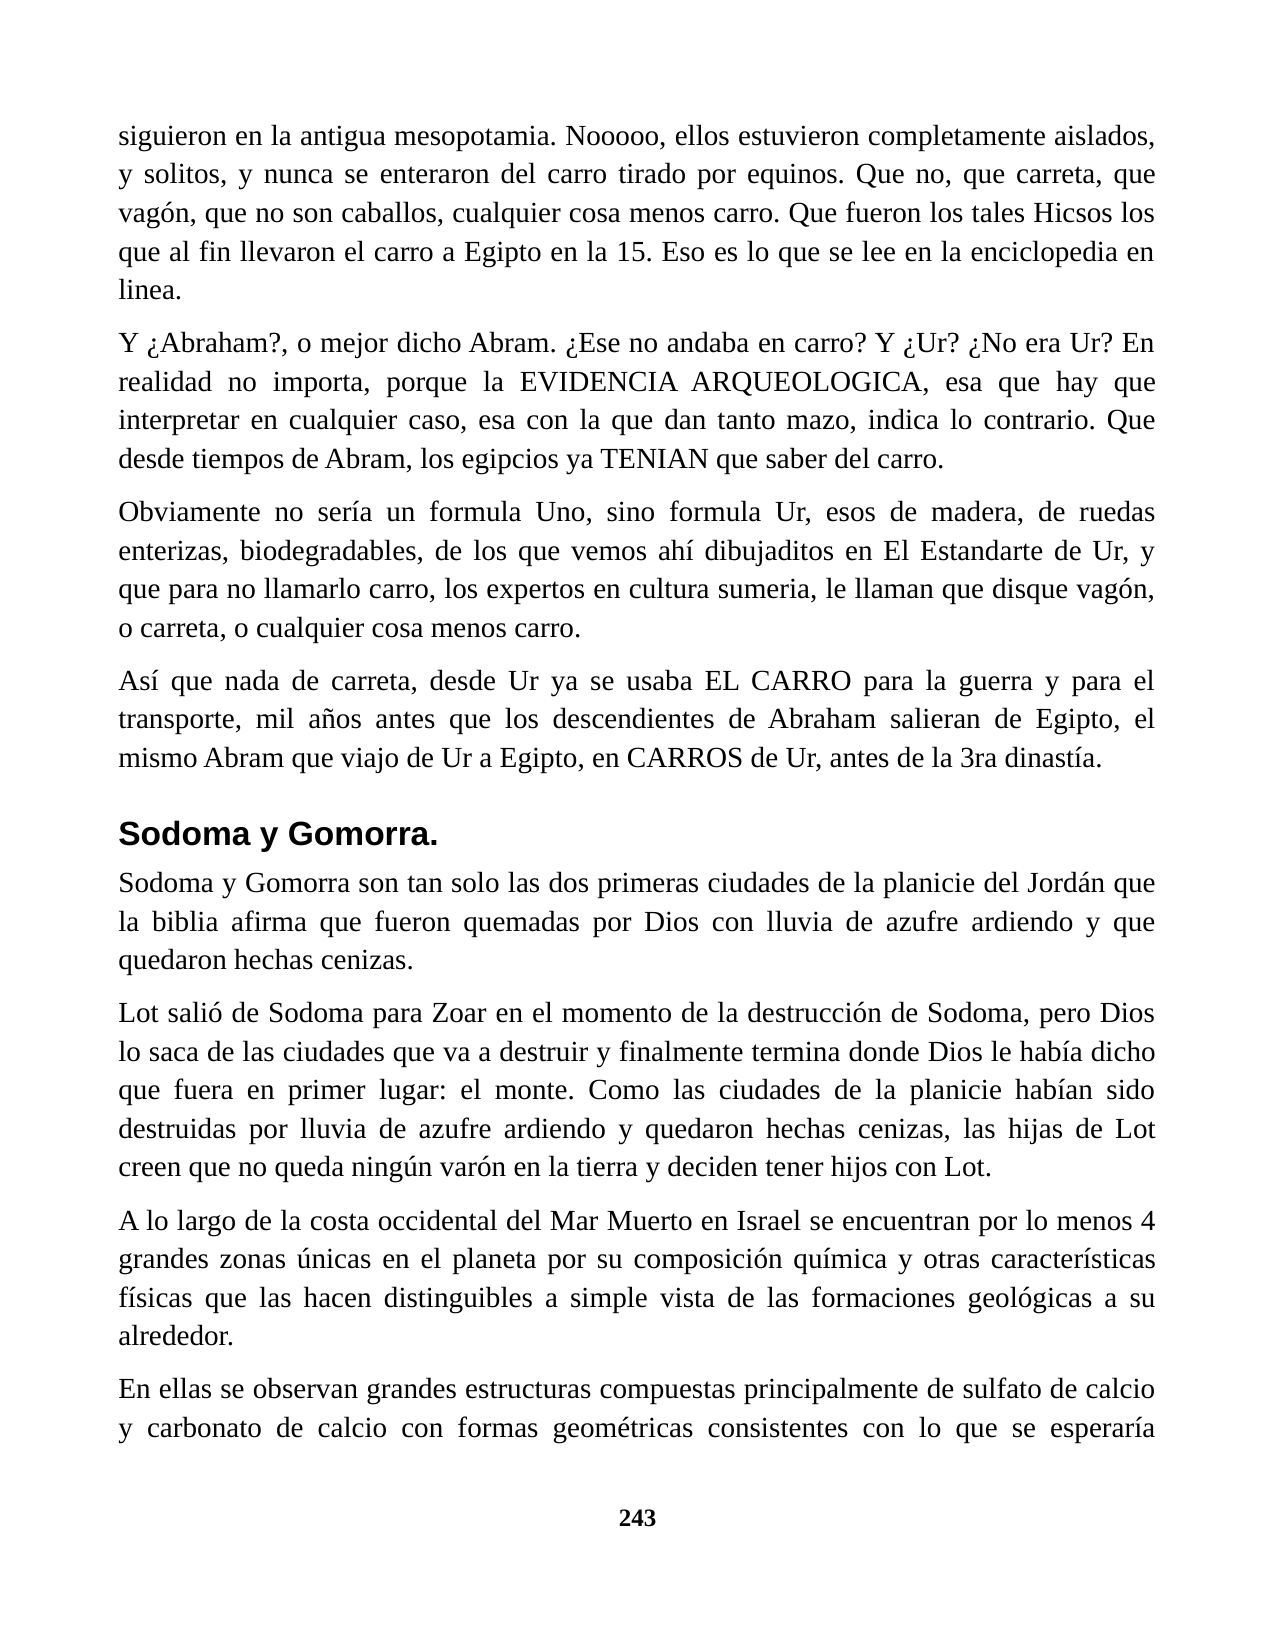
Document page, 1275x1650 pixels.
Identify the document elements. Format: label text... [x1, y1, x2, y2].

text Y ¿Abraham?, o mejor dicho Abram. ¿Ese no andaba en carro? Y ¿Ur? ¿No era Ur? En realidad no importa, porque la EVIDENCIA ARQUEOLOGICA, esa que hay que interpretar en cualquier caso, esa con la que dan tanto mazo, indica lo contrario. Que desde tiempos de Abram, los egipcios ya TENIAN que saber del carro. [118, 325, 1157, 474]
text En ellas se observan grandes estructuras compuestas principalmente de sulfato de calcio y carbonato de calcio con formas geométricas consistentes con lo que se esperaría [118, 1371, 1157, 1443]
subtitle Sodoma y Gomorra. [118, 814, 1157, 853]
text Sodoma y Gomorra son tan solo las dos primeras ciudades de la planicie del Jordán que la biblia afirma que fueron quemadas por Dios con lluvia de azufre ardiendo y que quedaron hechas cenizas. [118, 865, 1157, 976]
text siguieron en la antigua mesopotamia. Nooooo, ellos estuvieron completamente aislados, y solitos, y nunca se enteraron del carro tirado por equinos. Que no, que carreta, que vagón, que no son caballos, cualquier cosa menos carro. Que fueron los tales Hicsos los que al fin llevaron el carro a Egipto en la 15. Eso es lo que se lee en la enciclopedia en linea. [118, 118, 1157, 306]
text A lo largo de la costa occidental del Mar Muerto en Israel se encuentran por lo menos 4 grandes zonas únicas en el planeta por su composición química y otras características físicas que las hacen distinguibles a simple vista de las formaciones geológicas a su alrededor. [118, 1203, 1157, 1352]
text Lot salió de Sodoma para Zoar en el momento de la destrucción de Sodoma, pero Dios lo saca de las ciudades que va a destruir y finalmente termina donde Dios le había dicho que fuera en primer lugar: el monte. Como las ciudades de la planicie habían sido destruidas por lluvia de azufre ardiendo y quedaron hechas cenizas, las hijas de Lot creen que no queda ningún varón en la tierra y deciden tener hijos con Lot. [118, 995, 1157, 1183]
text Obviamente no sería un formula Uno, sino formula Ur, esos de madera, de ruedas enterizas, biodegradables, de los que vemos ahí dibujaditos en El Estandarte de Ur, y que para no llamarlo carro, los expertos en cultura sumeria, le llaman que disque vagón, o carreta, o cualquier cosa menos carro. [118, 494, 1157, 643]
text Así que nada de carreta, desde Ur ya se usaba EL CARRO para la guerra y para el transporte, mil años antes que los descendientes de Abraham salieran de Egipto, el mismo Abram que viajo de Ur a Egipto, en CARROS de Ur, antes de la 3ra dinastía. [118, 663, 1157, 773]
